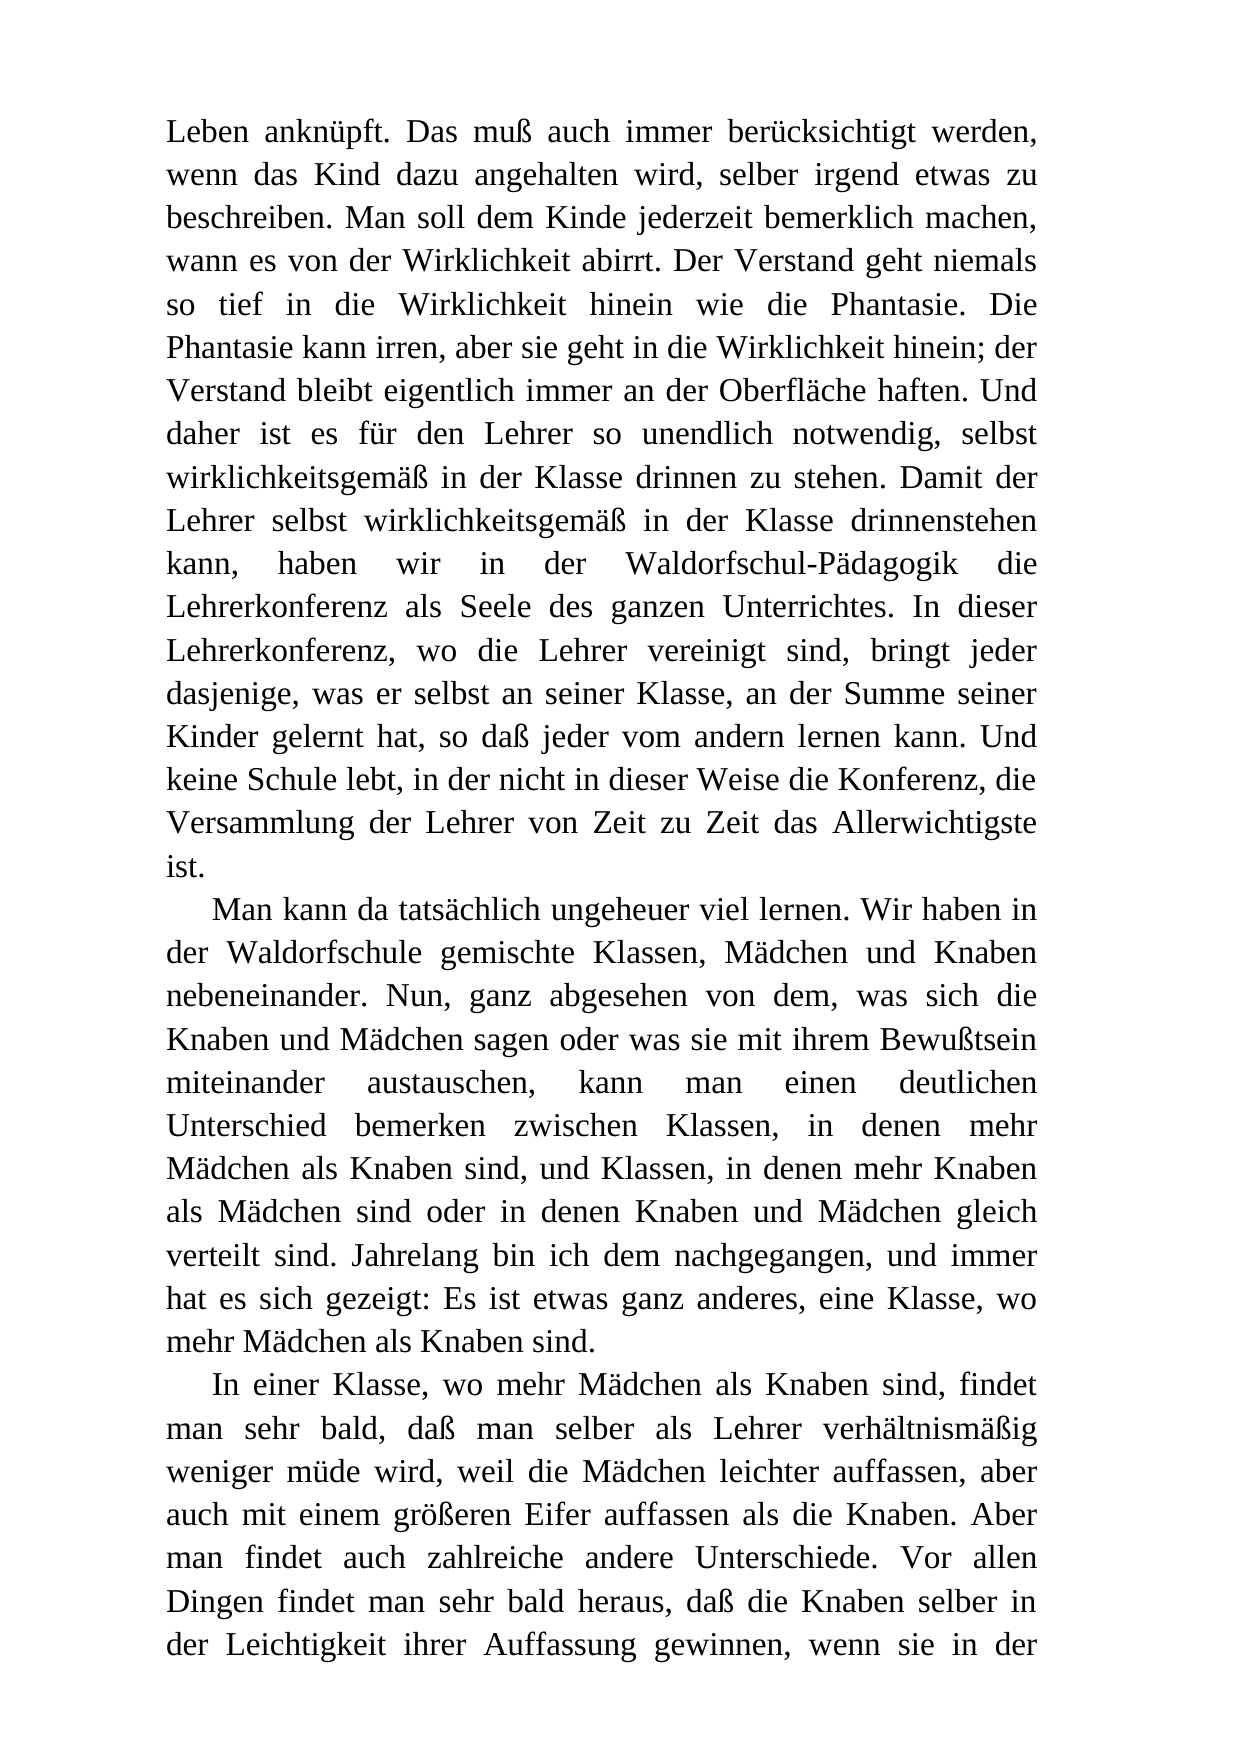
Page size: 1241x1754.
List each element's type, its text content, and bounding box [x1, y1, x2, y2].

text Leben anknüpft. Das muß auch immer berücksichtigt werden, wenn das Kind dazu angehalten wird, selber irgend etwas zu beschreiben. Man soll dem Kinde jederzeit bemerklich machen, wann es von der Wirklichkeit abirrt. Der Verstand geht niemals so tief in die Wirklichkeit hinein wie die Phantasie. Die Phantasie kann irren, aber sie geht in die Wirklichkeit hinein; der Verstand bleibt eigentlich immer an der Oberfläche haften. Und daher ist es für den Lehrer so unendlich notwendig, selbst wirklichkeitsgemäß in der Klasse drinnen zu stehen. Damit der Lehrer selbst wirklichkeitsgemäß in der Klasse drinnenstehen kann, haben wir in der Waldorfschul-Pädagogik die Lehrerkonferenz als Seele des ganzen Unterrichtes. In dieser Lehrerkonferenz, wo die Lehrer vereinigt sind, bringt jeder dasjenige, was er selbst an seiner Klasse, an der Summe seiner Kinder gelernt hat, so daß jeder vom andern lernen kann. Und keine Schule lebt, in der nicht in dieser Weise die Konferenz, die Versammlung der Lehrer von Zeit zu Zeit das Allerwichtigste ist. [166, 111, 1038, 884]
text In einer Klasse, wo mehr Mädchen als Knaben sind, findet man sehr bald, daß man selber als Lehrer verhältnismäßig weniger müde wird, weil die Mädchen leichter auffassen, aber auch mit einem größeren Eifer auffassen als die Knaben. Aber man findet auch zahlreiche andere Unterschiede. Vor allen Dingen findet man sehr bald heraus, daß die Knaben selber in der Leichtigkeit ihrer Auffassung gewinnen, wenn sie in der [166, 1365, 1038, 1662]
text Man kann da tatsächlich ungeheuer viel lernen. Wir haben in der Waldorfschule gemischte Klassen, Mädchen und Knaben nebeneinander. Nun, ganz abgesehen von dem, was sich die Knaben und Mädchen sagen oder was sie mit ihrem Bewußtsein miteinander austauschen, kann man einen deutlichen Unterschied bemerken zwischen Klassen, in denen mehr Mädchen als Knaben sind, und Klassen, in denen mehr Knaben als Mädchen sind oder in denen Knaben und Mädchen gleich verteilt sind. Jahrelang bin ich dem nachgegangen, und immer hat es sich gezeigt: Es ist etwas ganz anderes, eine Klasse, wo mehr Mädchen als Knaben sind. [166, 889, 1038, 1360]
